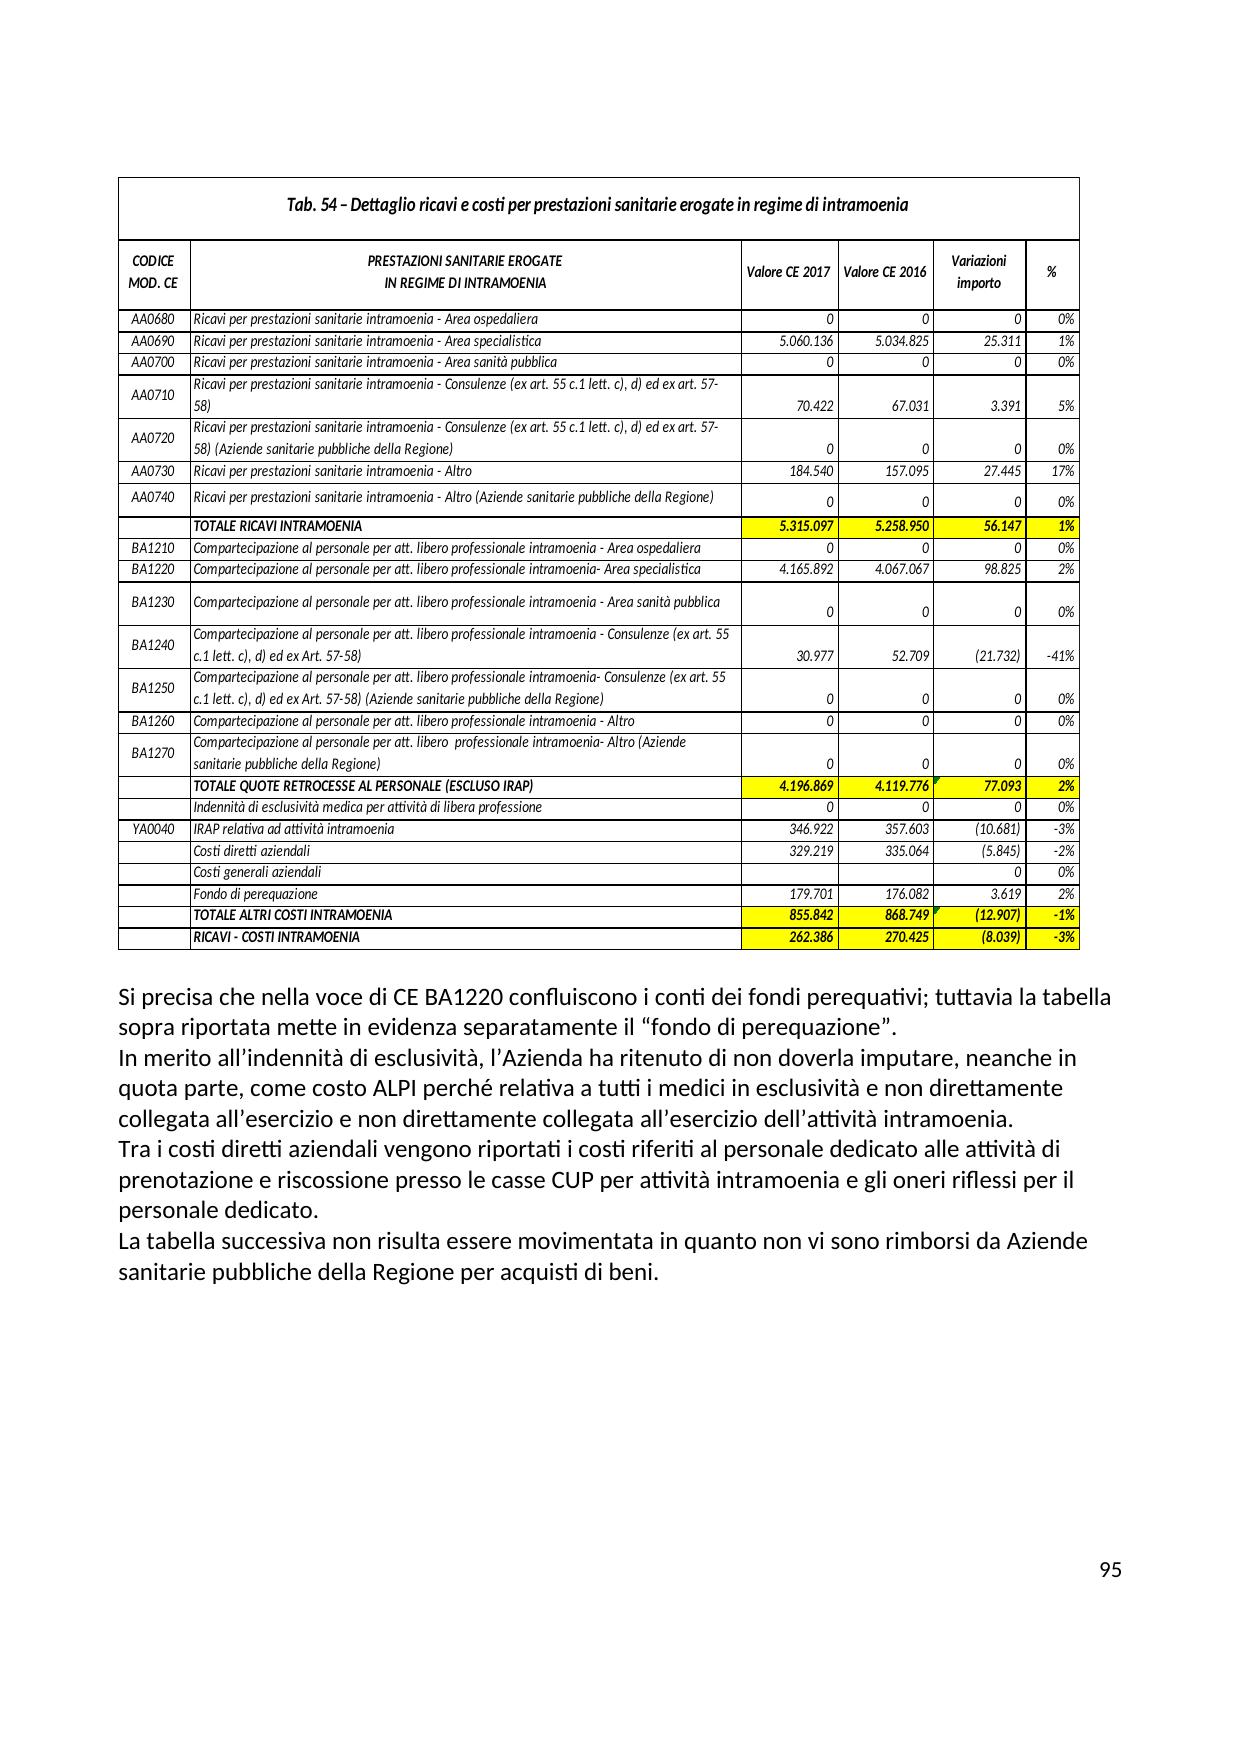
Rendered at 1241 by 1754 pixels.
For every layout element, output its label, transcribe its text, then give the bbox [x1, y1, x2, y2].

text In merito all’indennità di esclusività, l’Azienda ha ritenuto di non doverla imputare, neanche in quota parte, come costo ALPI perché relativa a tutti i medici in esclusività e non direttamente collegata all’esercizio e non direttamente collegata all’esercizio dell’attività intramoenia. [118, 1042, 1122, 1134]
text Tra i costi diretti aziendali vengono riportati i costi riferiti al personale dedicato alle attività di prenotazione e riscossione presso le casse CUP per attività intramoenia e gli oneri riflessi per il personale dedicato. [118, 1134, 1122, 1225]
text La tabella successiva non risulta essere movimentata in quanto non vi sono rimborsi da Aziende sanitarie pubbliche della Regione per acquisti di beni. [118, 1225, 1122, 1286]
text Si precisa che nella voce di CE BA1220 confluiscono i conti dei fondi perequativi; tuttavia la tabella sopra riportata mette in evidenza separatamente il “fondo di perequazione”. [118, 981, 1122, 1042]
